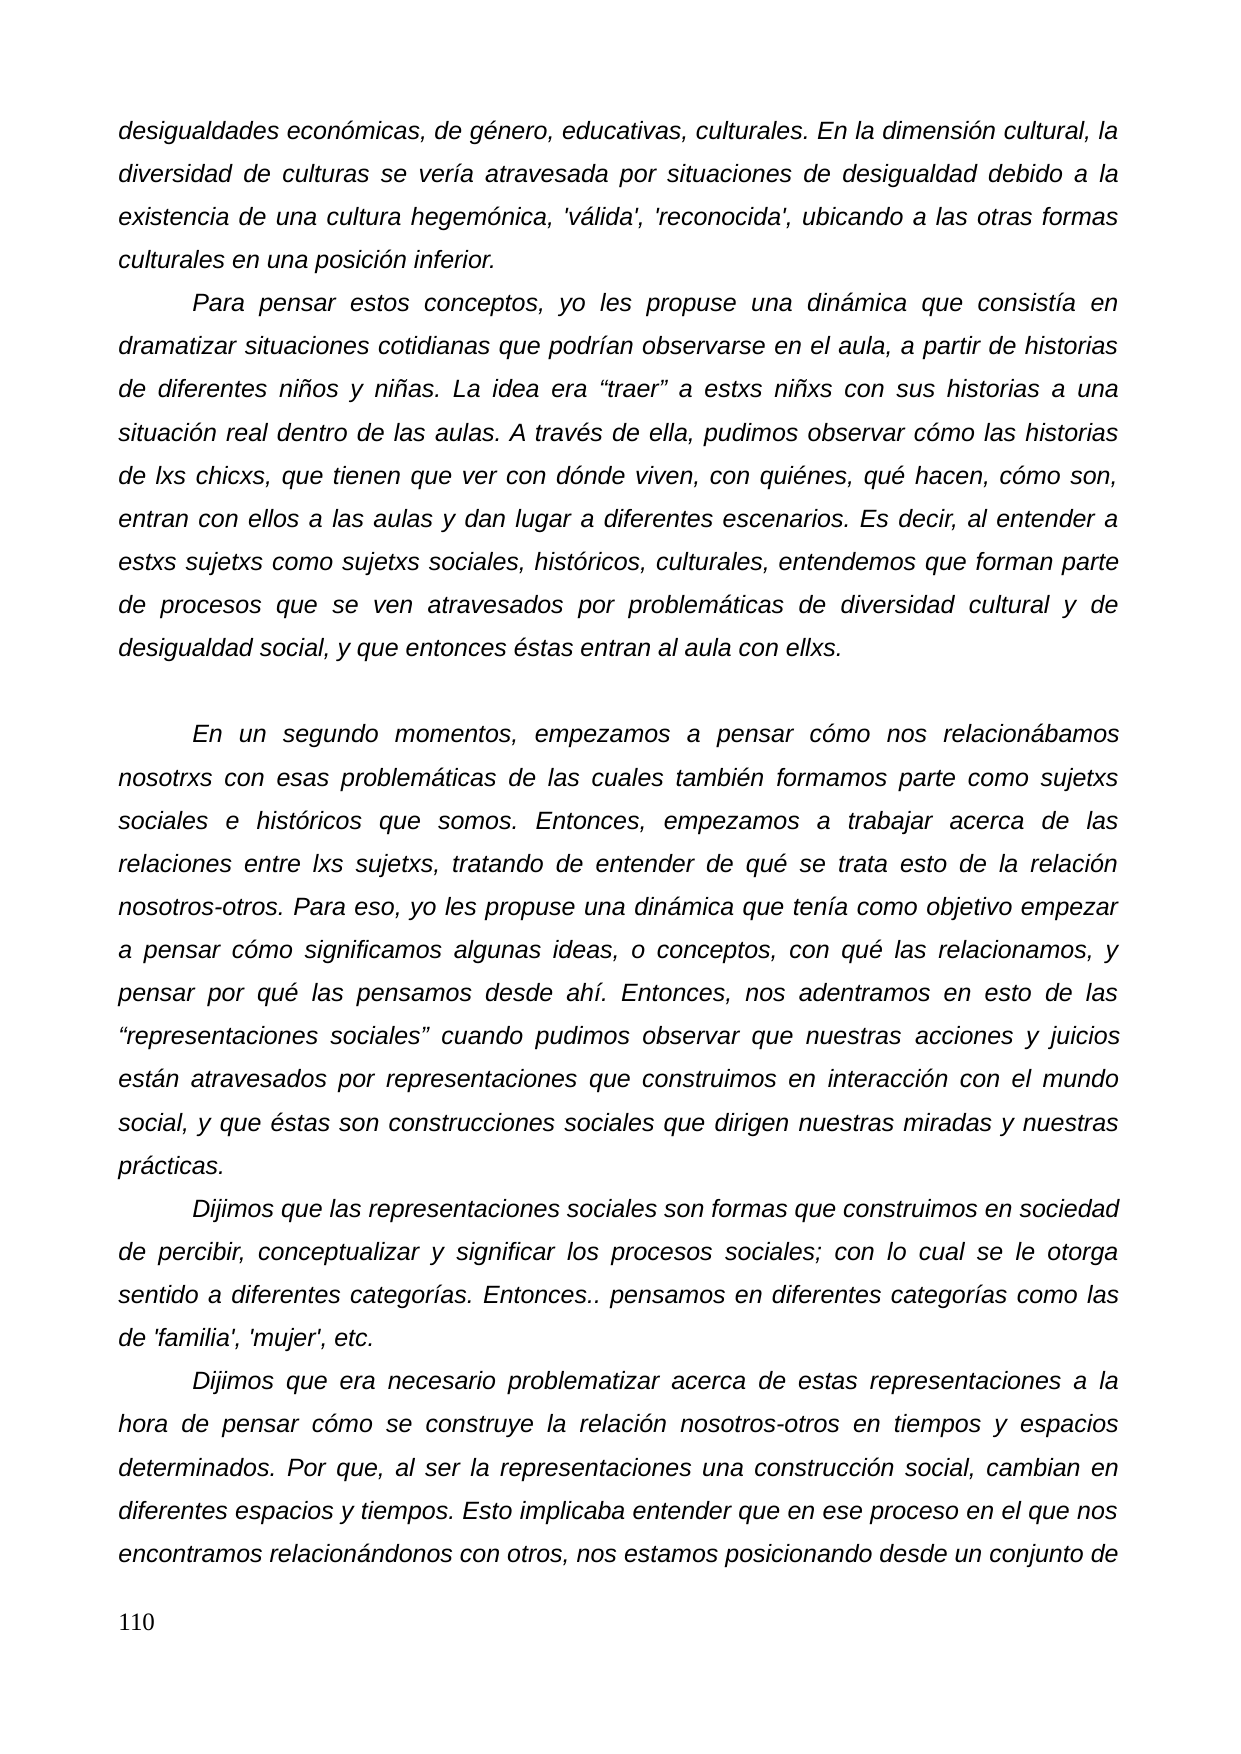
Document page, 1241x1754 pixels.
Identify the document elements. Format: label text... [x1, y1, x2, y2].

text En un segundo momentos, empezamos a pensar cómo nos relacionábamos nosotrxs con esas problemáticas de las cuales también formamos parte como sujetxs sociales e históricos que somos. Entonces, empezamos a trabajar acerca de las relaciones entre lxs sujetxs, tratando de entender de qué se trata esto de la relación nosotros-otros. Para eso, yo les propuse una dinámica que tenía como objetivo empezar a pensar cómo significamos algunas ideas, o conceptos, con qué las relacionamos, y pensar por qué las pensamos desde ahí. Entonces, nos adentramos en esto de las “representaciones sociales” cuando pudimos observar que nuestras acciones y juicios están atravesados por representaciones que construimos en interacción con el mundo social, y que éstas son construcciones sociales que dirigen nuestras miradas y nuestras prácticas. [118, 719, 1123, 1179]
text Dijimos que las representaciones sociales son formas que construimos en sociedad de percibir, conceptualizar y significar los procesos sociales; con lo cual se le otorga sentido a diferentes categorías. Entonces.. pensamos en diferentes categorías como las de 'familia', 'mujer', etc. [118, 1194, 1123, 1352]
text desigualdades económicas, de género, educativas, culturales. En la dimensión cultural, la diversidad de culturas se vería atravesada por situaciones de desigualdad debido a la existencia de una cultura hegemónica, 'válida', 'reconocida', ubicando a las otras formas culturales en una posición inferior. [118, 116, 1123, 274]
text Para pensar estos conceptos, yo les propuse una dinámica que consistía en dramatizar situaciones cotidianas que podrían observarse en el aula, a partir de historias de diferentes niños y niñas. La idea era “traer” a estxs niñxs con sus historias a una situación real dentro de las aulas. A través de ella, pudimos observar cómo las historias de lxs chicxs, que tienen que ver con dónde viven, con quiénes, qué hacen, cómo son, entran con ellos a las aulas y dan lugar a diferentes escenarios. Es decir, al entender a estxs sujetxs como sujetxs sociales, históricos, culturales, entendemos que forman parte de procesos que se ven atravesados por problemáticas de diversidad cultural y de desigualdad social, y que entonces éstas entran al aula con ellxs. [118, 288, 1123, 662]
text Dijimos que era necesario problematizar acerca de estas representaciones a la hora de pensar cómo se construye la relación nosotros-otros en tiempos y espacios determinados. Por que, al ser la representaciones una construcción social, cambian en diferentes espacios y tiempos. Esto implicaba entender que en ese proceso en el que nos encontramos relacionándonos con otros, nos estamos posicionando desde un conjunto de [118, 1366, 1123, 1567]
